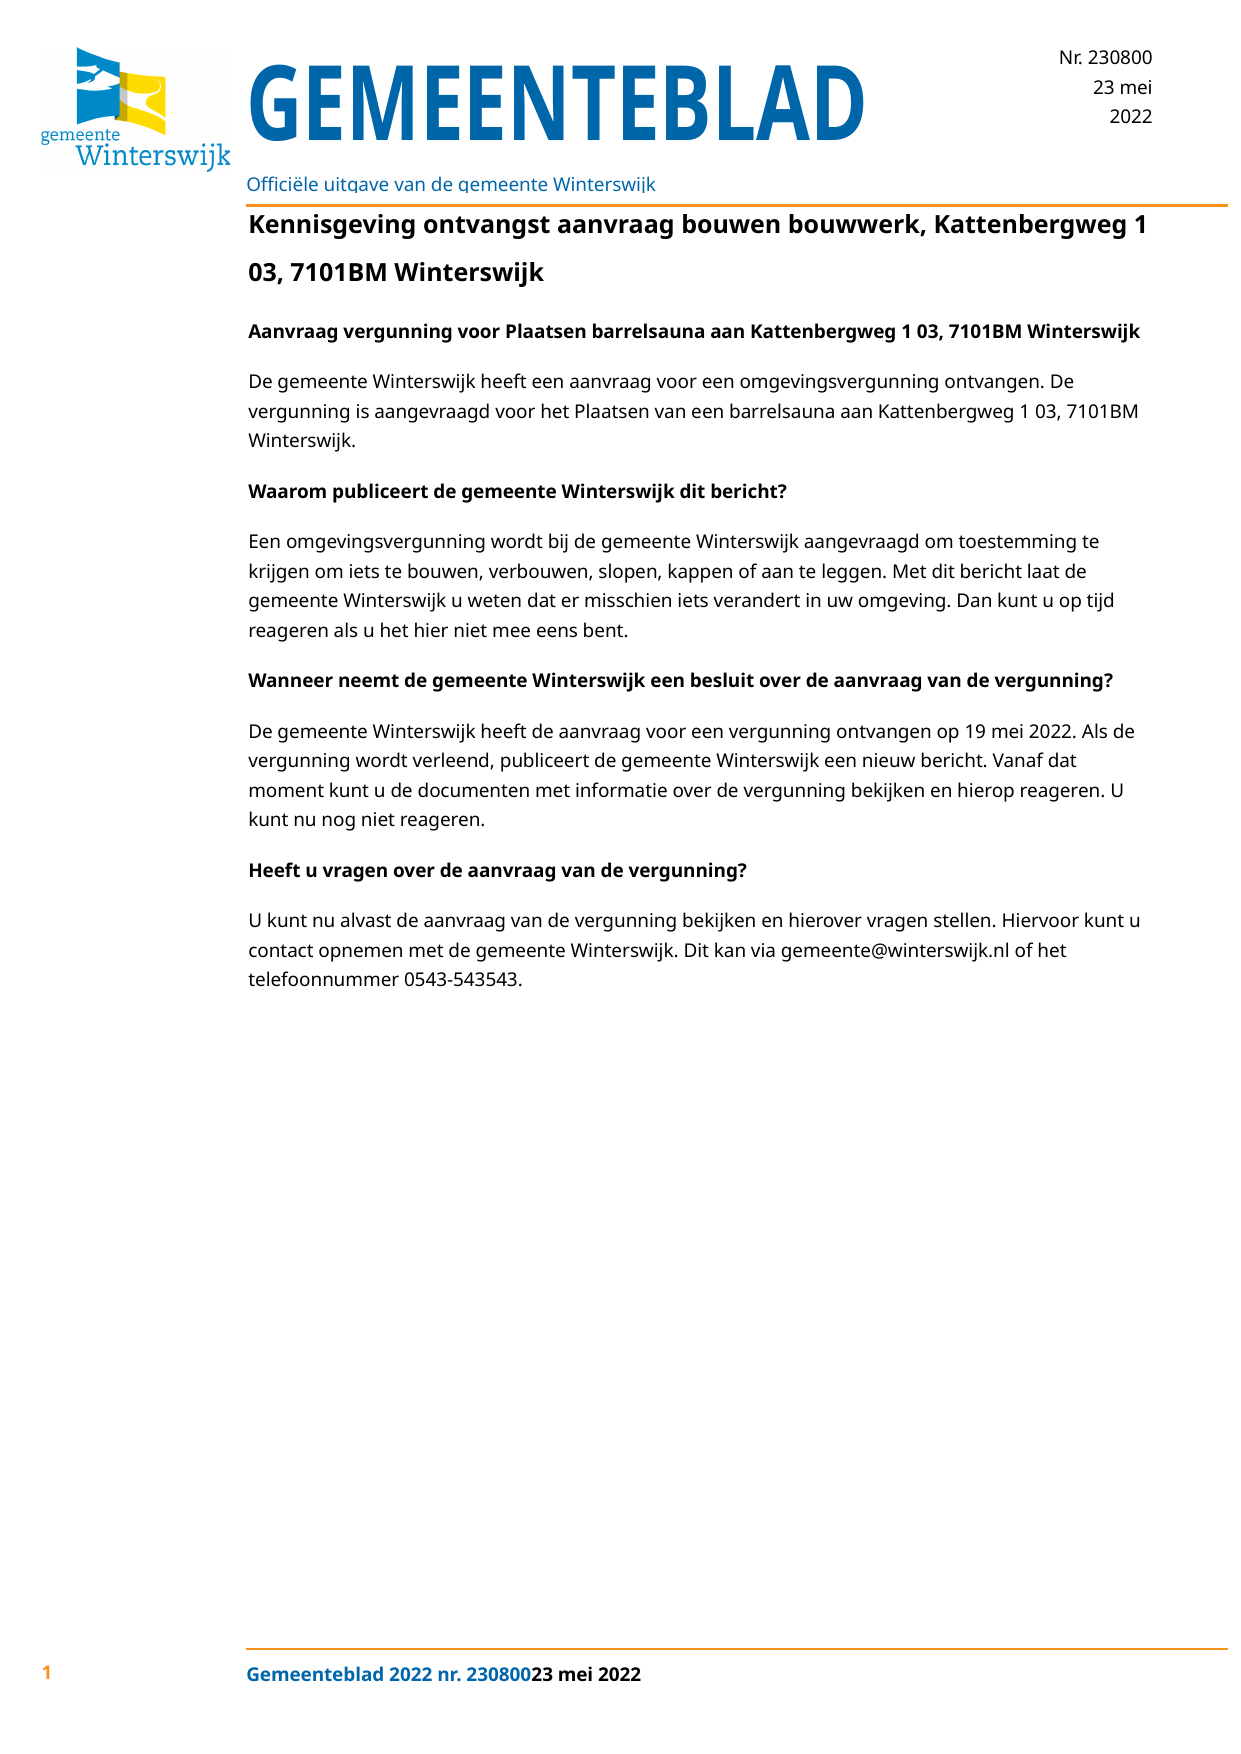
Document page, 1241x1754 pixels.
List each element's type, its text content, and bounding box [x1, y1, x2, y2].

text Waarom publiceert de gemeente Winterswijk dit bericht? [248, 478, 1152, 504]
text Aanvraag vergunning voor Plaatsen barrelsauna aan Kattenbergweg 1 03, 7101BM Winterswijk [248, 318, 1152, 344]
text U kunt nu alvast de aanvraag van de vergunning bekijken en hierover vragen stellen. Hiervoor kunt u contact opnemen met de gemeente Winterswijk. Dit kan via gemeente@winterswijk.nl of het telefoonnummer 0543-543543. [248, 907, 1152, 992]
text Wanneer neemt de gemeente Winterswijk een besluit over de aanvraag van de vergunning? [248, 667, 1152, 693]
picture [225, 153, 231, 162]
text Een omgevingsvergunning wordt bij de gemeente Winterswijk aangevraagd om toestemming te krijgen om iets te bouwen, verbouwen, slopen, kappen of aan te leggen. Met dit bericht laat de gemeente Winterswijk u weten dat er misschien iets verandert in uw omgeving. Dan kunt u op tijd reageren als u het hier niet mee eens bent. [248, 528, 1152, 643]
text De gemeente Winterswijk heeft de aanvraag voor een vergunning ontvangen op 19 mei 2022. Als de vergunning wordt verleend, publiceert de gemeente Winterswijk een nieuw bericht. Vanaf dat moment kunt u de documenten met informatie over de vergunning bekijken en hierop reageren. U kunt nu nog niet reageren. [248, 718, 1152, 832]
text Heeft u vragen over de aanvraag van de vergunning? [248, 857, 1152, 883]
text De gemeente Winterswijk heeft een aanvraag voor een omgevingsvergunning ontvangen. De vergunning is aangevraagd voor het Plaatsen van een barrelsauna aan Kattenbergweg 1 03, 7101BM Winterswijk. [248, 368, 1152, 453]
picture [41, 47, 231, 172]
text Kennisgeving ontvangst aanvraag bouwen bouwwerk, Kattenbergweg 1 03, 7101BM Winterswijk [248, 207, 1152, 288]
